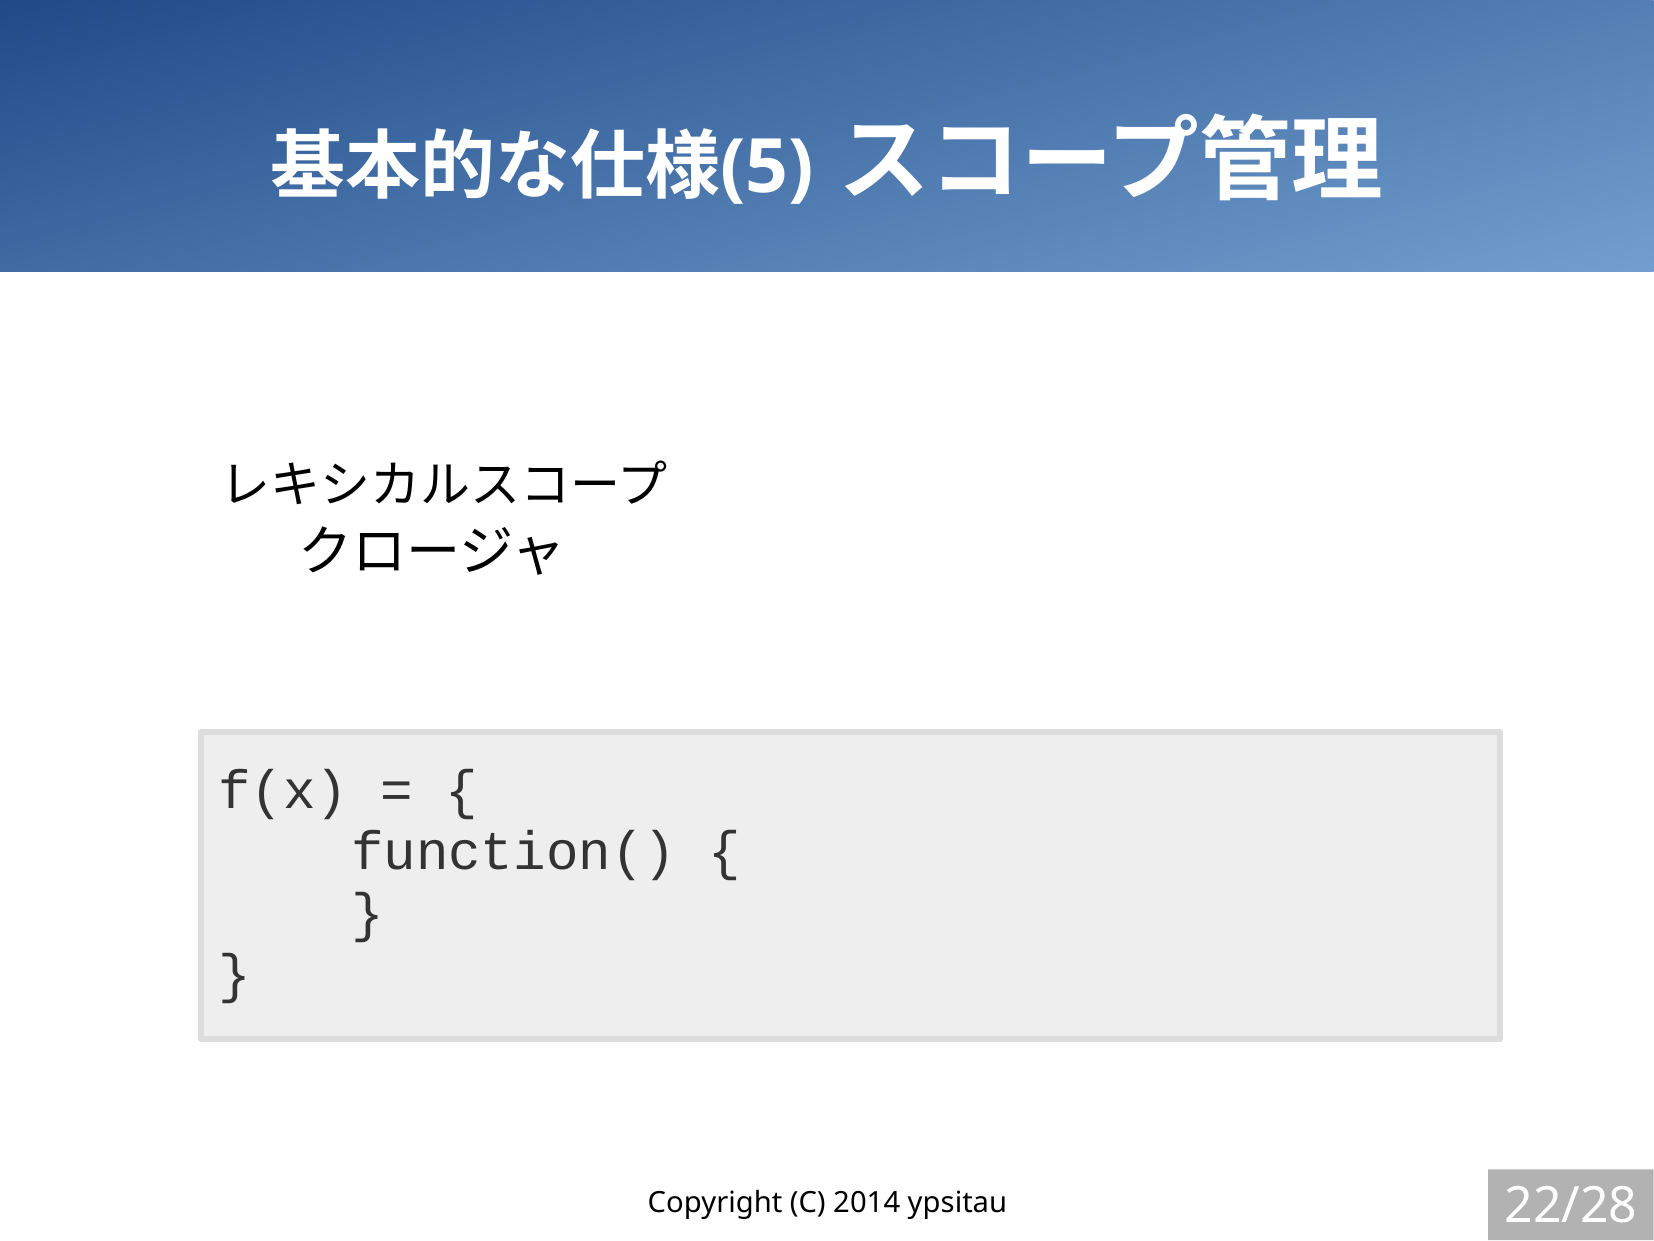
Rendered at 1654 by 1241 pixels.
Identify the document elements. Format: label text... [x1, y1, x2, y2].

title 基本的な仕様(5) スコープ管理 [82, 49, 1571, 257]
text_box レキシカルスコープ [205, 437, 686, 552]
text_box f(x) = { function() { } } [200, 732, 1501, 1040]
text_box クロージャ [283, 500, 585, 615]
